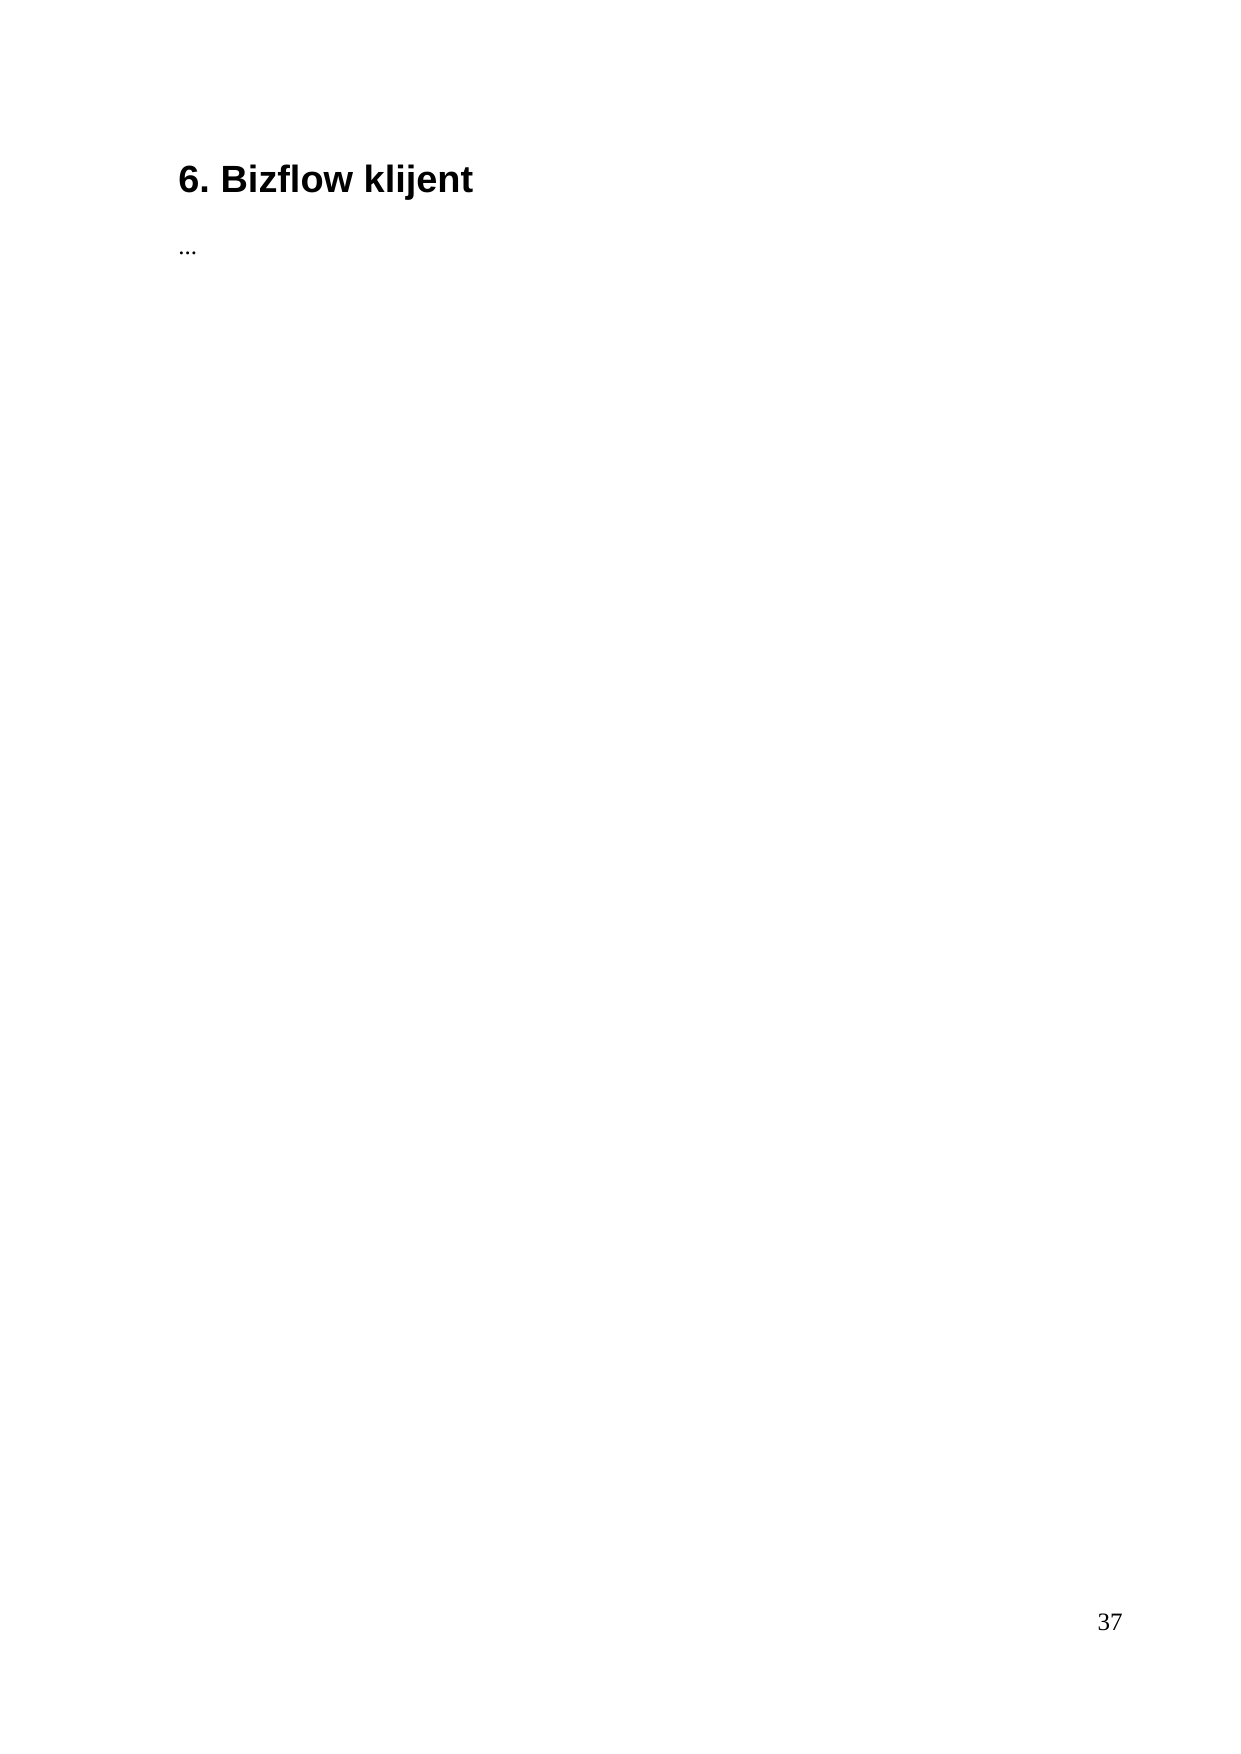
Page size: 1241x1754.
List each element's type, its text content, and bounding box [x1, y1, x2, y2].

text ... [118, 231, 1122, 259]
subtitle Bizflow klijent [118, 157, 1122, 201]
